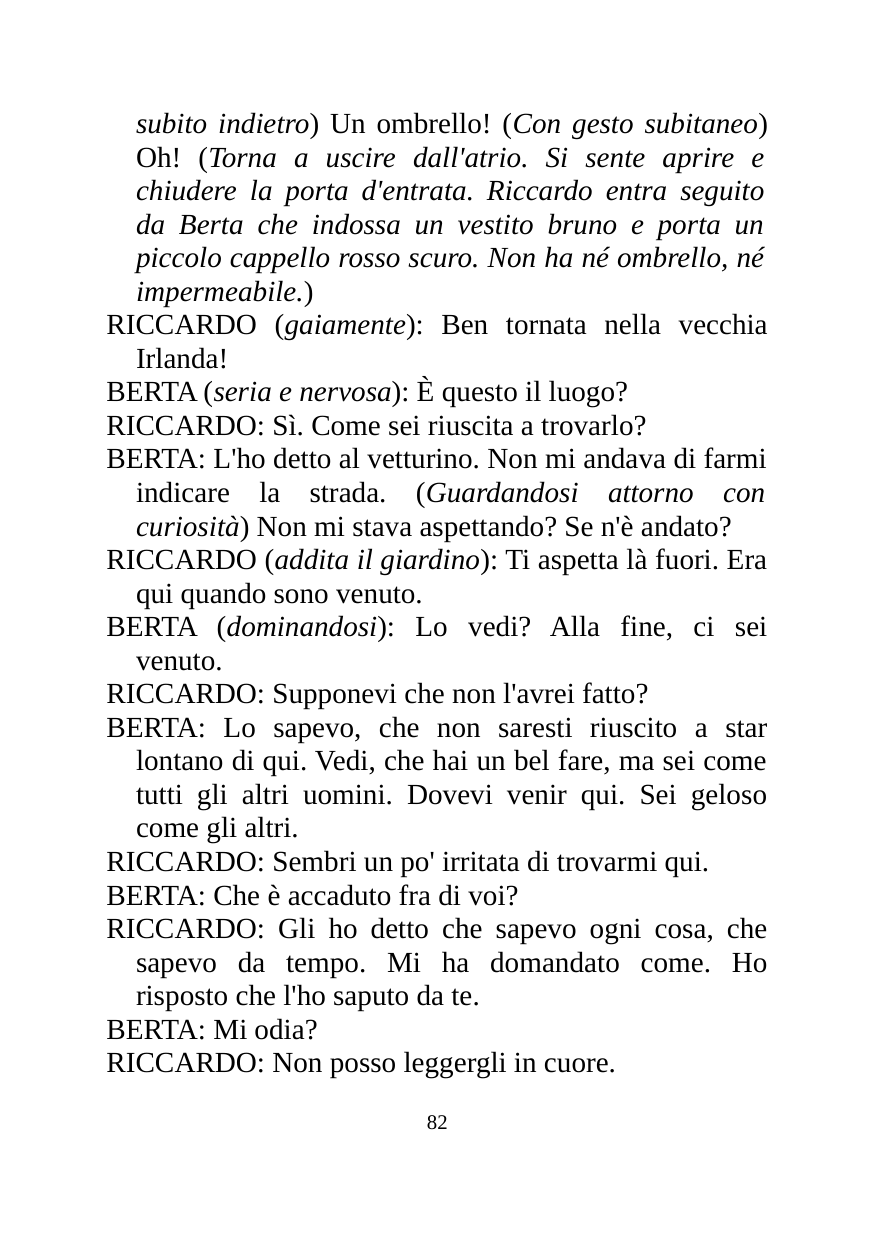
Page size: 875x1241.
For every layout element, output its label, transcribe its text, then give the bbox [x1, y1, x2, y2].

text RICCARDO: Sembri un po' irritata di trovarmi qui. [106, 844, 768, 878]
text RICCARDO: Gli ho detto che sapevo ogni cosa, che sapevo da tempo. Mi ha domandato come. Ho risposto che l'ho saputo da te. [106, 911, 768, 1012]
text BERTA: Mi odia? [106, 1012, 768, 1045]
text BERTA (dominandosi): Lo vedi? Alla fine, ci sei venuto. [106, 609, 768, 676]
text RICCARDO: Non posso leggergli in cuore. [106, 1045, 768, 1079]
text subito indietro) Un ombrello! (Con gesto subitaneo) Oh! (Torna a uscire dall'atrio. Si sente aprire e chiudere la porta d'entrata. Riccardo entra seguito da Berta che indossa un vestito bruno e porta un piccolo cappello rosso scuro. Non ha né ombrello, né impermeabile.) [106, 106, 768, 307]
text RICCARDO: Sì. Come sei riuscita a trovarlo? [106, 408, 768, 442]
text RICCARDO (addita il giardino): Ti aspetta là fuori. Era qui quando sono venuto. [106, 542, 768, 609]
text RICCARDO: Supponevi che non l'avrei fatto? [106, 676, 768, 710]
text BERTA (seria e nervosa): È questo il luogo? [106, 374, 768, 408]
text RICCARDO (gaiamente): Ben tornata nella vecchia Irlanda! [106, 307, 768, 374]
text BERTA: Lo sapevo, che non saresti riuscito a star lontano di qui. Vedi, che hai un bel fare, ma sei come tutti gli altri uomini. Dovevi venir qui. Sei geloso come gli altri. [106, 710, 768, 844]
text BERTA: Che è accaduto fra di voi? [106, 878, 768, 911]
text BERTA: L'ho detto al vetturino. Non mi andava di farmi indicare la strada. (Guardandosi attorno con curiosità) Non mi stava aspettando? Se n'è andato? [106, 442, 768, 542]
